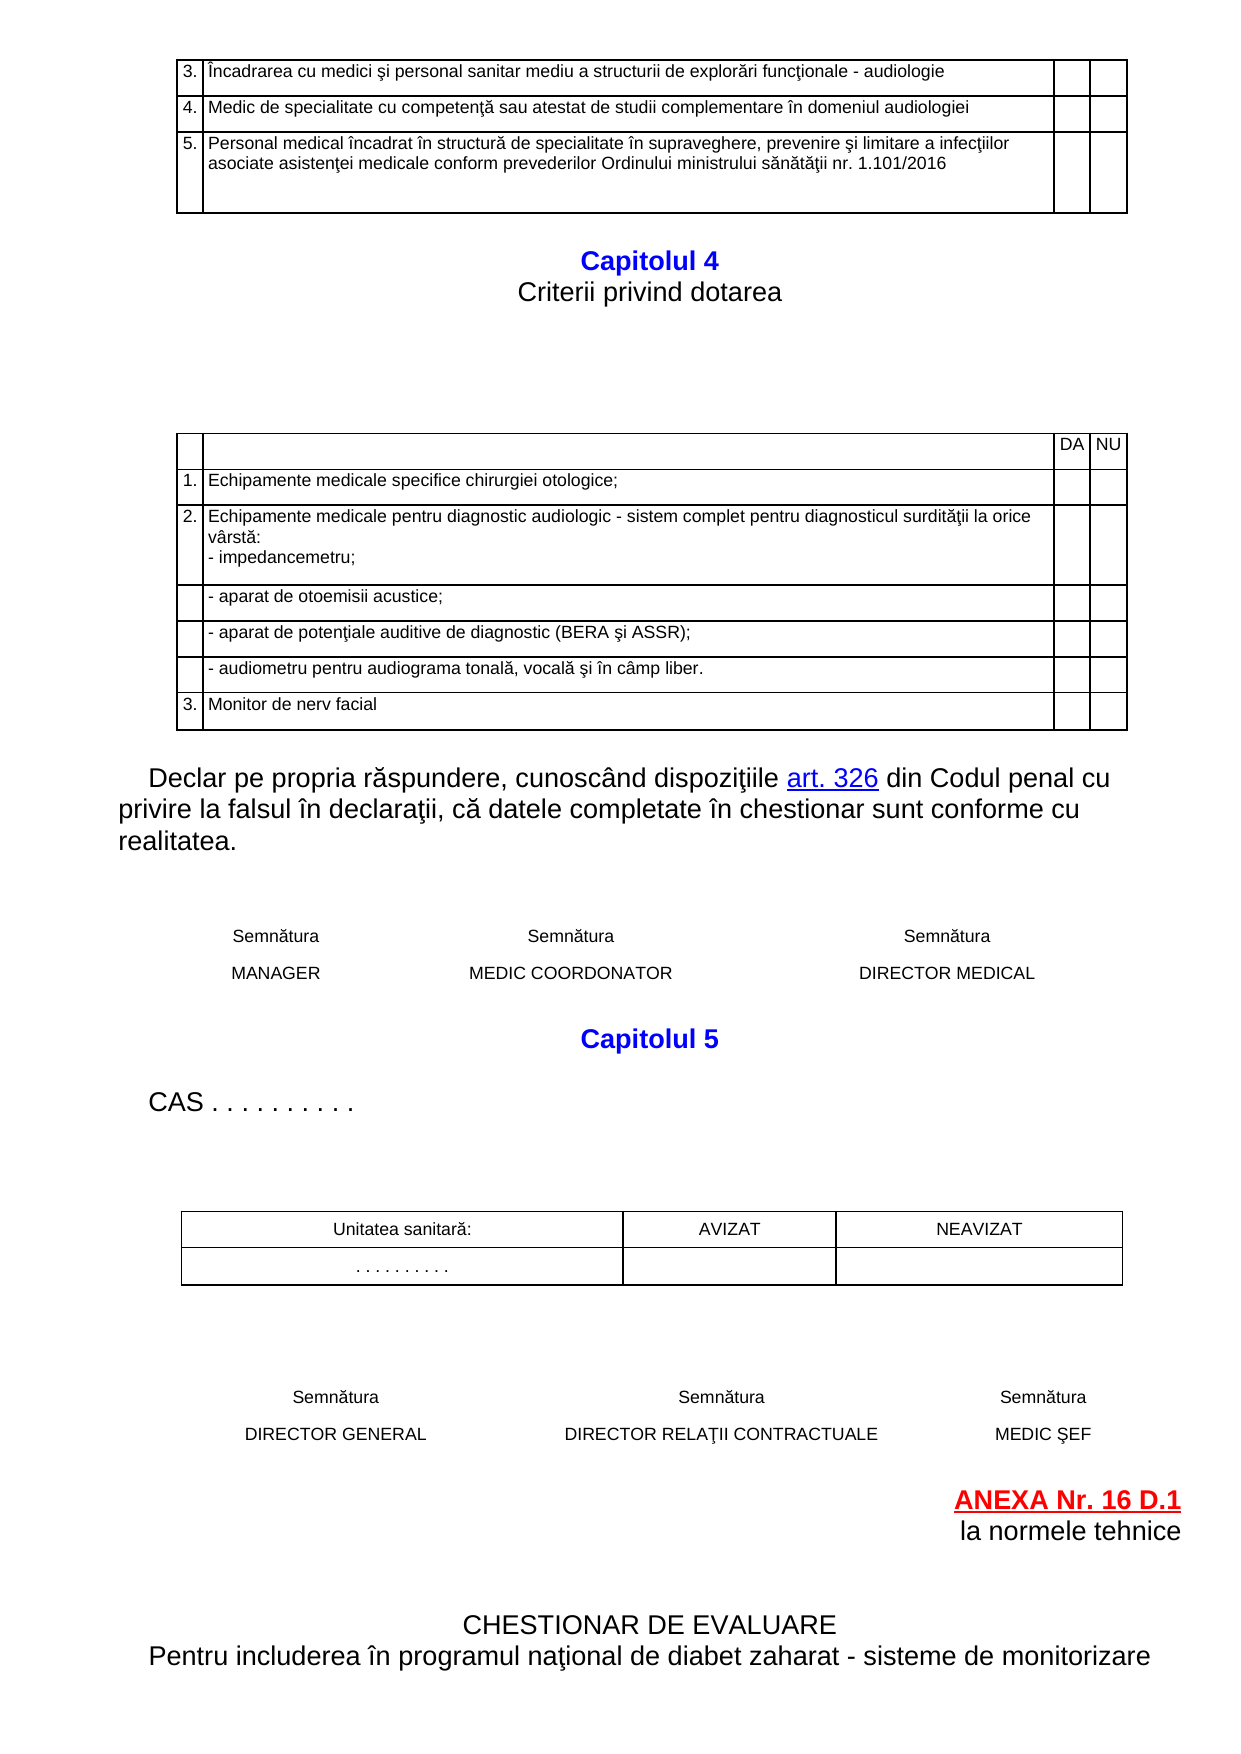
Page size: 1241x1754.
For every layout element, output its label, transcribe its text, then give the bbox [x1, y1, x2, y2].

table_header Semnătura [370, 919, 772, 954]
table_header [177, 919, 182, 954]
table_cell [172, 620, 176, 656]
table_cell DIRECTOR MEDICAL [772, 954, 1122, 992]
table_cell [1091, 693, 1126, 729]
table_cell [177, 1211, 181, 1247]
table_cell [178, 622, 202, 656]
table_cell 3. [178, 61, 202, 95]
table_header [203, 401, 1054, 432]
table_header [479, 1348, 964, 1379]
table_header [177, 1348, 192, 1379]
table_cell Medic de specialitate cu competenţă sau atestat de studii complementare în domeniul audiologiei [204, 97, 1053, 131]
table_header [172, 401, 177, 432]
text CAS . . . . . . . . . . [118, 1086, 1181, 1148]
table_cell Monitor de nerv facial [204, 693, 1053, 729]
table_header [181, 1179, 623, 1211]
table_cell [177, 1415, 192, 1453]
table_cell MEDIC ŞEF [964, 1415, 1122, 1453]
table_cell [172, 59, 176, 95]
table_cell [1091, 133, 1126, 212]
table_cell [1055, 61, 1089, 95]
table_header [836, 1179, 1122, 1211]
table_header [623, 1179, 836, 1211]
text ANEXA Nr. 16 D.1 la normele tehnice [118, 1484, 1181, 1609]
table_cell [1091, 586, 1126, 620]
table_cell [1091, 506, 1126, 584]
table_cell Echipamente medicale pentru diagnostic audiologic - sistem complet pentru diagnosticul surdităţii la orice vârstă: - impedancemetru; [204, 506, 1053, 584]
table_cell [177, 1379, 192, 1415]
table_cell Semnătura [964, 1379, 1122, 1415]
table_cell [1091, 61, 1126, 95]
table_header Semnătura [772, 919, 1122, 954]
table_cell MANAGER [182, 954, 370, 992]
table_cell [177, 954, 182, 992]
text CHESTIONAR DE EVALUARE Pentru includerea în programul naţional de diabet zaharat - sisteme de monitorizare [118, 1609, 1181, 1672]
table_cell [624, 1248, 835, 1284]
table_header Semnătura [182, 919, 370, 954]
table_header [1054, 401, 1090, 432]
table_cell [172, 504, 176, 584]
table_cell DA [1055, 434, 1089, 468]
table_cell Semnătura [479, 1379, 964, 1415]
table_cell [172, 433, 176, 468]
table_header [1090, 401, 1127, 432]
table_cell [1055, 97, 1089, 131]
table_cell [172, 95, 176, 131]
table_cell [1091, 622, 1126, 656]
table_cell NU [1091, 434, 1126, 468]
table_cell [1055, 470, 1089, 504]
table_cell [1055, 133, 1089, 212]
text Capitolul 4 Criterii privind dotarea [118, 245, 1181, 370]
table_cell NEAVIZAT [837, 1212, 1122, 1247]
table_cell [1055, 693, 1089, 729]
table_cell [1055, 622, 1089, 656]
table_cell . . . . . . . . . . [182, 1248, 622, 1284]
table_cell [172, 692, 176, 729]
table_cell [1055, 658, 1089, 692]
table_header [964, 1348, 1122, 1379]
table_cell Încadrarea cu medici şi personal sanitar mediu a structurii de explorări funcţionale - audiologie [204, 61, 1053, 95]
table_cell [177, 1247, 181, 1284]
table_cell - audiometru pentru audiograma tonală, vocală şi în câmp liber. [204, 658, 1053, 692]
table_header [177, 1179, 181, 1211]
table_cell [1091, 658, 1126, 692]
table_cell [204, 434, 1053, 468]
table_cell DIRECTOR GENERAL [192, 1415, 479, 1453]
table_cell [837, 1248, 1122, 1284]
table_cell [172, 469, 176, 504]
table_cell [178, 586, 202, 620]
table_cell - aparat de otoemisii acustice; [204, 586, 1053, 620]
table_cell [1055, 586, 1089, 620]
table_cell [172, 584, 176, 620]
table_cell [178, 658, 202, 692]
table_cell [1055, 506, 1089, 584]
table_cell - aparat de potenţiale auditive de diagnostic (BERA şi ASSR); [204, 622, 1053, 656]
table_header [177, 401, 203, 432]
table_cell DIRECTOR RELAŢII CONTRACTUALE [479, 1415, 964, 1453]
table_cell [172, 656, 176, 692]
table_cell [1091, 97, 1126, 131]
table_cell MEDIC COORDONATOR [370, 954, 772, 992]
table_cell 2. [178, 506, 202, 584]
table_cell 1. [178, 470, 202, 504]
table_cell Echipamente medicale specifice chirurgiei otologice; [204, 470, 1053, 504]
table_cell Personal medical încadrat în structură de specialitate în supraveghere, prevenire şi limitare a infecţiilor asociate asistenţei medicale conform prevederilor Ordinului ministrului sănătăţii nr. 1.101/2016 [204, 133, 1053, 212]
table_cell [1091, 470, 1126, 504]
table_cell 3. [178, 693, 202, 729]
text Declar pe propria răspundere, cunoscând dispoziţiile art. 326 din Codul penal cu privire la falsul în declaraţii, că datele completate în chestionar sunt conforme cu realitatea. [118, 762, 1181, 887]
table_cell [172, 131, 176, 212]
table_cell Unitatea sanitară: [182, 1212, 622, 1247]
table_cell Semnătura [192, 1379, 479, 1415]
text Capitolul 5 [118, 1023, 1181, 1086]
table_header [192, 1348, 479, 1379]
table_cell [178, 434, 202, 468]
table_cell 5. [178, 133, 202, 212]
table_cell AVIZAT [624, 1212, 835, 1247]
table_cell 4. [178, 97, 202, 131]
